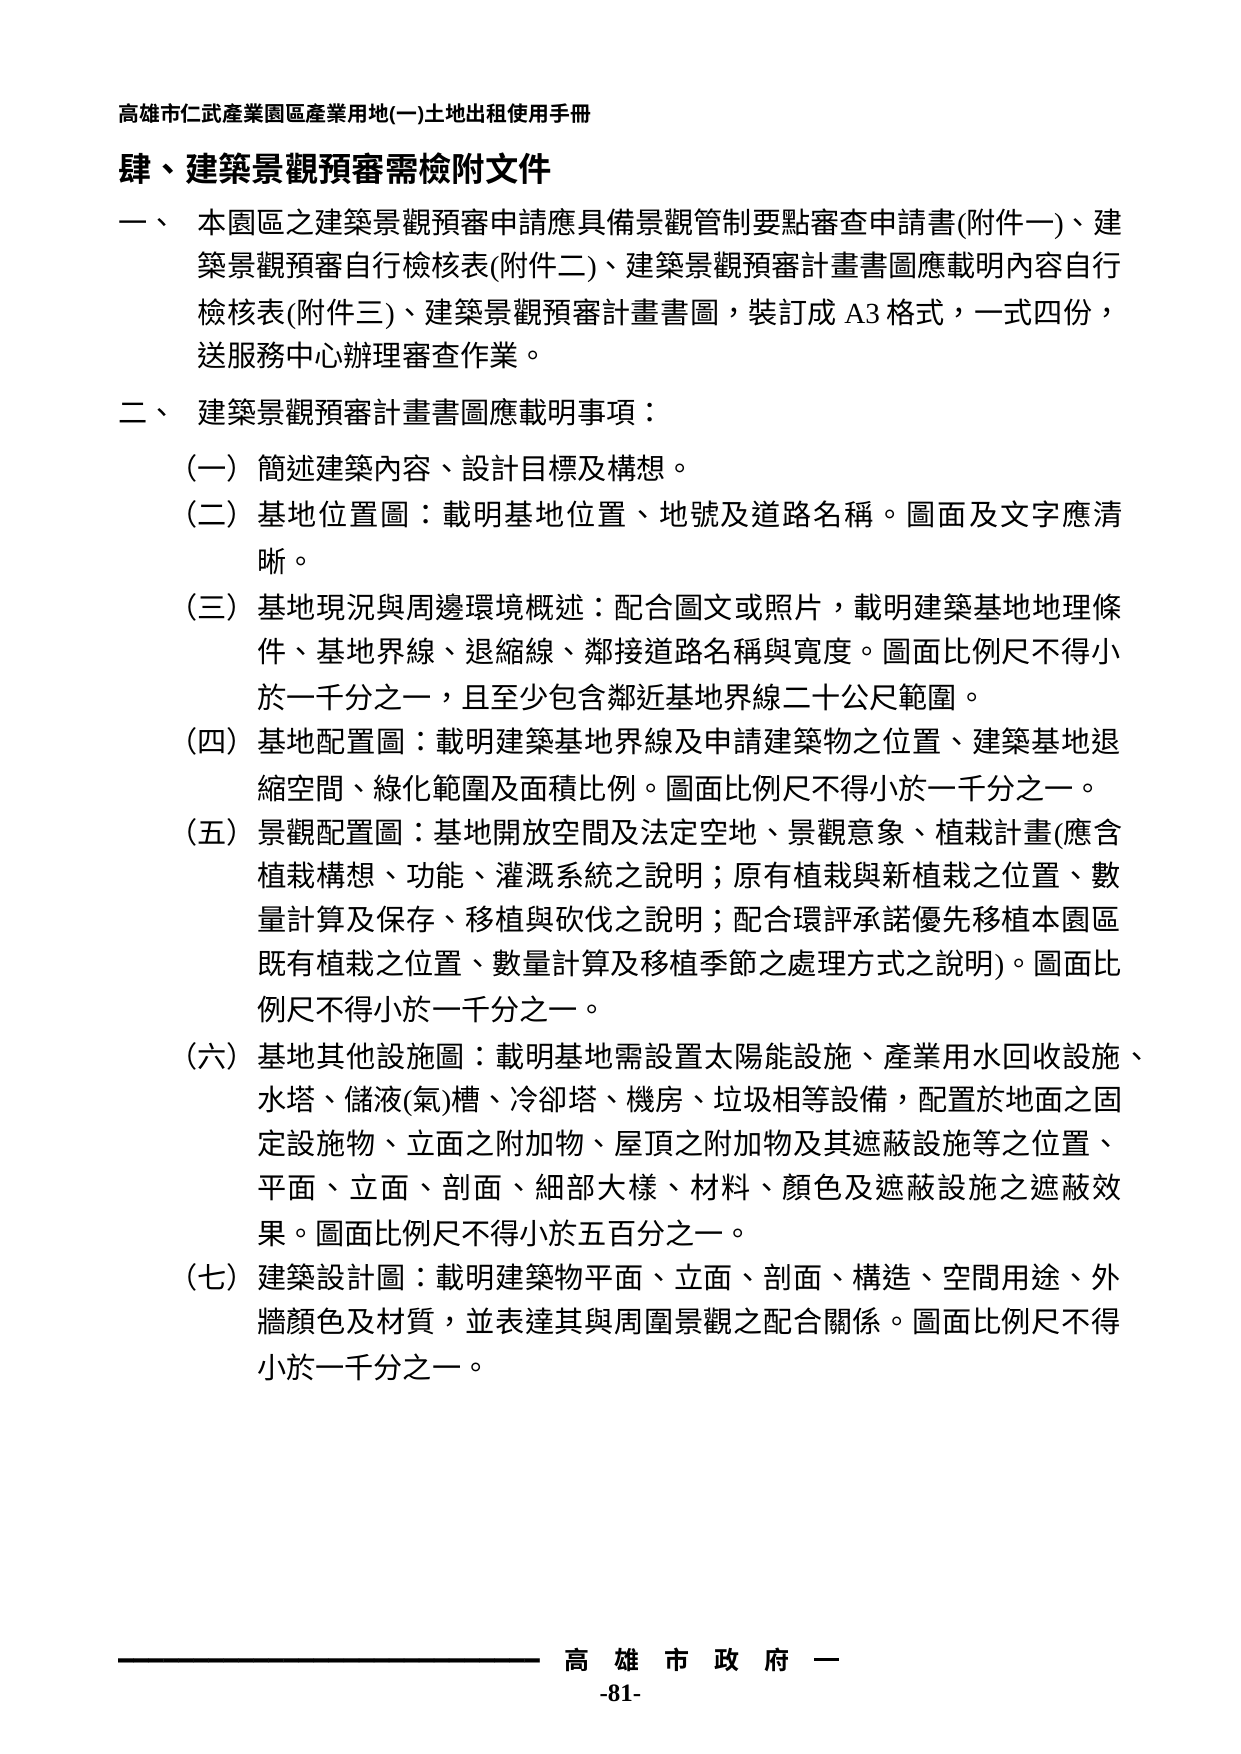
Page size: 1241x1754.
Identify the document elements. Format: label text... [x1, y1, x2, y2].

subtitle 景觀配置圖：基地開放空間及法定空地、景觀意象、植栽計畫(應含植栽構想、功能、灌溉系統之說明；原有植栽與新植栽之位置、數量計算及保存、移植與砍伐之說明；配合環評承諾優先移植本園區既有植栽之位置、數量計算及移植季節之處理方式之說明)。圖面比例尺不得小於一千分之一。 [168, 812, 1122, 1029]
subtitle 建築景觀預審計畫書圖應載明事項： [118, 392, 1122, 432]
text 肆、建築景觀預審需檢附文件 [118, 148, 1122, 189]
subtitle 本園區之建築景觀預審申請應具備景觀管制要點審查申請書(附件一)、建築景觀預審自行檢核表(附件二)、建築景觀預審計畫書圖應載明內容自行檢核表(附件三)、建築景觀預審計畫書圖，裝訂成A3格式，一式四份，送服務中心辦理審查作業。 [118, 202, 1122, 375]
subtitle 基地配置圖：載明建築基地界線及申請建築物之位置、建築基地退縮空間、綠化範圍及面積比例。圖面比例尺不得小於一千分之一。 [168, 722, 1122, 808]
subtitle 建築設計圖：載明建築物平面、立面、剖面、構造、空間用途、外牆顏色及材質，並表達其與周圍景觀之配合關係。圖面比例尺不得小於一千分之一。 [168, 1257, 1122, 1387]
subtitle 基地位置圖：載明基地位置、地號及道路名稱。圖面及文字應清晰。 [168, 492, 1122, 581]
subtitle 基地其他設施圖：載明基地需設置太陽能設施、產業用水回收設施、水塔、儲液(氣)槽、冷卻塔、機房、垃圾相等設備，配置於地面之固定設施物、立面之附加物、屋頂之附加物及其遮蔽設施等之位置、平面、立面、剖面、細部大樣、材料、顏色及遮蔽設施之遮蔽效果。圖面比例尺不得小於五百分之一。 [168, 1033, 1122, 1253]
subtitle 基地現況與周邊環境概述：配合圖文或照片，載明建築基地地理條件、基地界線、退縮線、鄰接道路名稱與寬度。圖面比例尺不得小於一千分之一，且至少包含鄰近基地界線二十公尺範圍。 [168, 585, 1122, 717]
subtitle 簡述建築內容、設計目標及構想。 [168, 448, 1122, 488]
